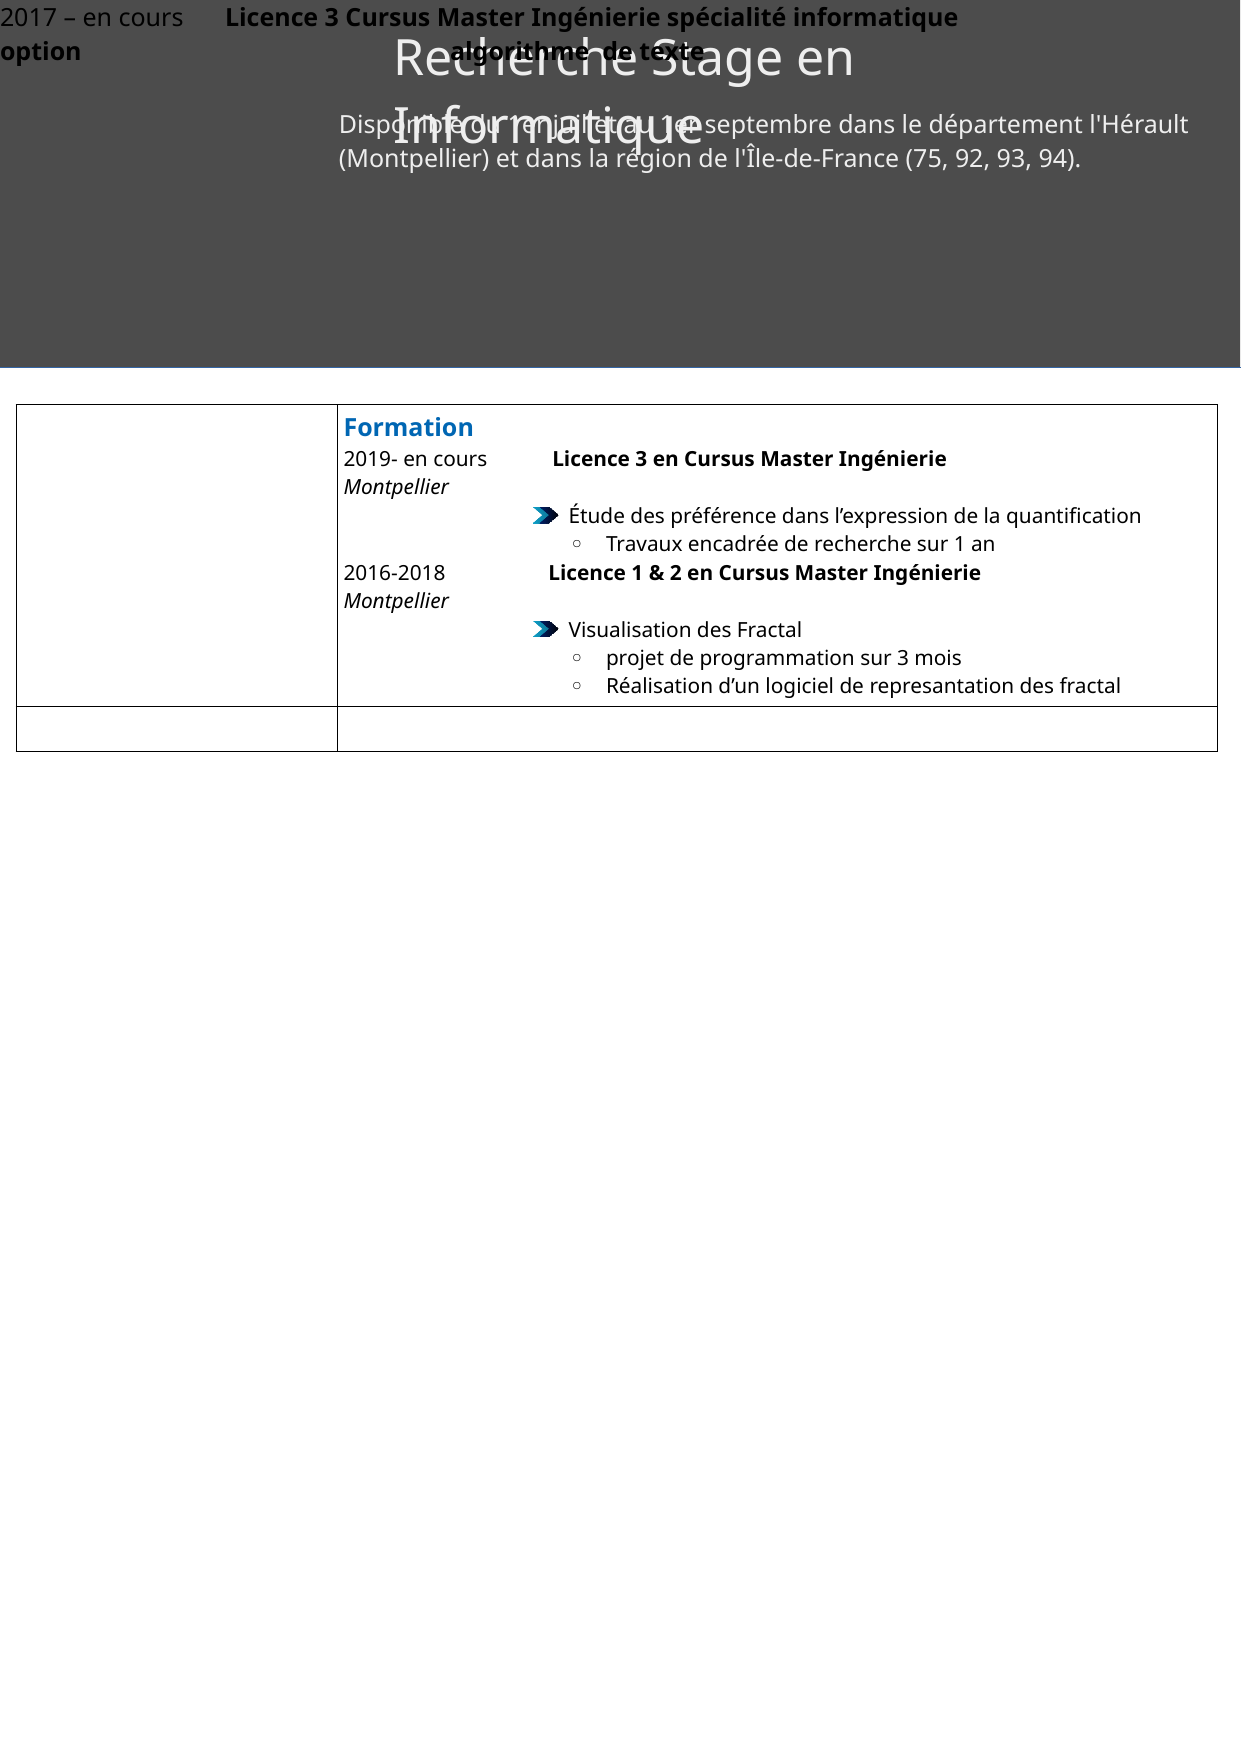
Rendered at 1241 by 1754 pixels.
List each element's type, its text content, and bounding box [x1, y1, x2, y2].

table_header Formation 2019- en cours Licence 3 en Cursus Master Ingénierie Montpellier Étude des préférence dans l’expression de la quantification Travaux encadrée de recherche sur 1 an 2016-2018 Licence 1 & 2 en Cursus Master Ingénierie Montpellier Visualisation des Fractal projet de programmation sur 3 mois Réalisation d’un logiciel de represantation des fractal [338, 405, 1217, 706]
table_cell [17, 707, 337, 751]
table_cell [338, 707, 1217, 751]
table_header [17, 405, 337, 706]
